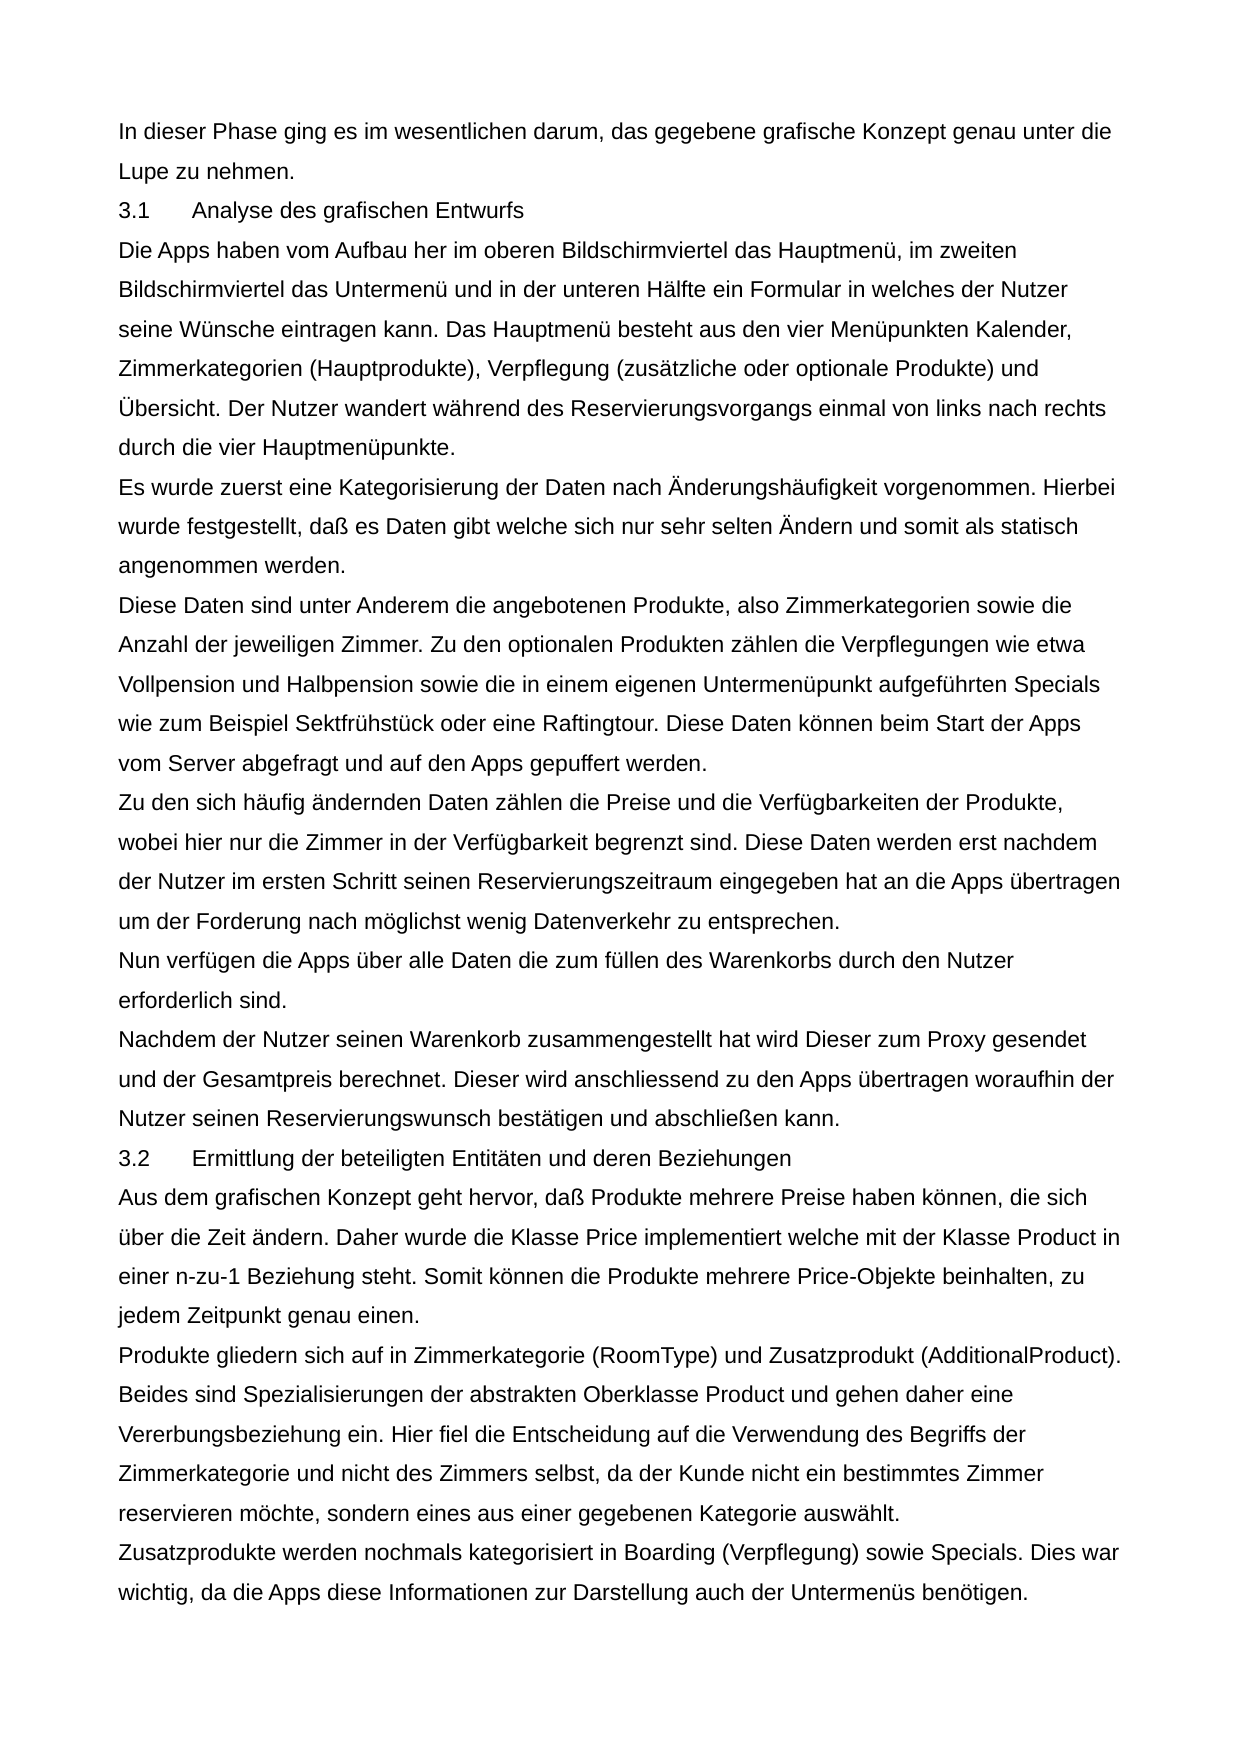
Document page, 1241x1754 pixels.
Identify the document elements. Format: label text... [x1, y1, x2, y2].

text Nun verfügen die Apps über alle Daten die zum füllen des Warenkorbs durch den Nutzer erforderlich sind. [118, 947, 1122, 1013]
text Aus dem grafischen Konzept geht hervor, daß Produkte mehrere Preise haben können, die sich über die Zeit ändern. Daher wurde die Klasse Price implementiert welche mit der Klasse Product in einer n-zu-1 Beziehung steht. Somit können die Produkte mehrere Price-Objekte beinhalten, zu jedem Zeitpunkt genau einen. [118, 1184, 1122, 1329]
text Nachdem der Nutzer seinen Warenkorb zusammengestellt hat wird Dieser zum Proxy gesendet und der Gesamtpreis berechnet. Dieser wird anschliessend zu den Apps übertragen woraufhin der Nutzer seinen Reservierungswunsch bestätigen und abschließen kann. [118, 1026, 1122, 1131]
text In dieser Phase ging es im wesentlichen darum, das gegebene grafische Konzept genau unter die Lupe zu nehmen. [118, 118, 1122, 184]
text Zu den sich häufig ändernden Daten zählen die Preise und die Verfügbarkeiten der Produkte, wobei hier nur die Zimmer in der Verfügbarkeit begrenzt sind. Diese Daten werden erst nachdem der Nutzer im ersten Schritt seinen Reservierungszeitraum eingegeben hat an die Apps übertragen um der Forderung nach möglichst wenig Datenverkehr zu entsprechen. [118, 789, 1122, 934]
text 3.1 Analyse des grafischen Entwurfs [118, 197, 1122, 223]
text Die Apps haben vom Aufbau her im oberen Bildschirmviertel das Hauptmenü, im zweiten Bildschirmviertel das Untermenü und in der unteren Hälfte ein Formular in welches der Nutzer seine Wünsche eintragen kann. Das Hauptmenü besteht aus den vier Menüpunkten Kalender, Zimmerkategorien (Hauptprodukte), Verpflegung (zusätzliche oder optionale Produkte) und Übersicht. Der Nutzer wandert während des Reservierungsvorgangs einmal von links nach rechts durch die vier Hauptmenüpunkte. [118, 237, 1122, 460]
text Produkte gliedern sich auf in Zimmerkategorie (RoomType) und Zusatzprodukt (AdditionalProduct). Beides sind Spezialisierungen der abstrakten Oberklasse Product und gehen daher eine Vererbungsbeziehung ein. Hier fiel die Entscheidung auf die Verwendung des Begriffs der Zimmerkategorie und nicht des Zimmers selbst, da der Kunde nicht ein bestimmtes Zimmer reservieren möchte, sondern eines aus einer gegebenen Kategorie auswählt. [118, 1342, 1122, 1526]
text Es wurde zuerst eine Kategorisierung der Daten nach Änderungshäufigkeit vorgenommen. Hierbei wurde festgestellt, daß es Daten gibt welche sich nur sehr selten Ändern und somit als statisch angenommen werden. [118, 473, 1122, 579]
text Zusatzprodukte werden nochmals kategorisiert in Boarding (Verpflegung) sowie Specials. Dies war wichtig, da die Apps diese Informationen zur Darstellung auch der Untermenüs benötigen. [118, 1539, 1122, 1605]
text Diese Daten sind unter Anderem die angebotenen Produkte, also Zimmerkategorien sowie die Anzahl der jeweiligen Zimmer. Zu den optionalen Produkten zählen die Verpflegungen wie etwa Vollpension und Halbpension sowie die in einem eigenen Untermenüpunkt aufgeführten Specials wie zum Beispiel Sektfrühstück oder eine Raftingtour. Diese Daten können beim Start der Apps vom Server abgefragt und auf den Apps gepuffert werden. [118, 592, 1122, 776]
text 3.2 Ermittlung der beteiligten Entitäten und deren Beziehungen [118, 1144, 1122, 1171]
